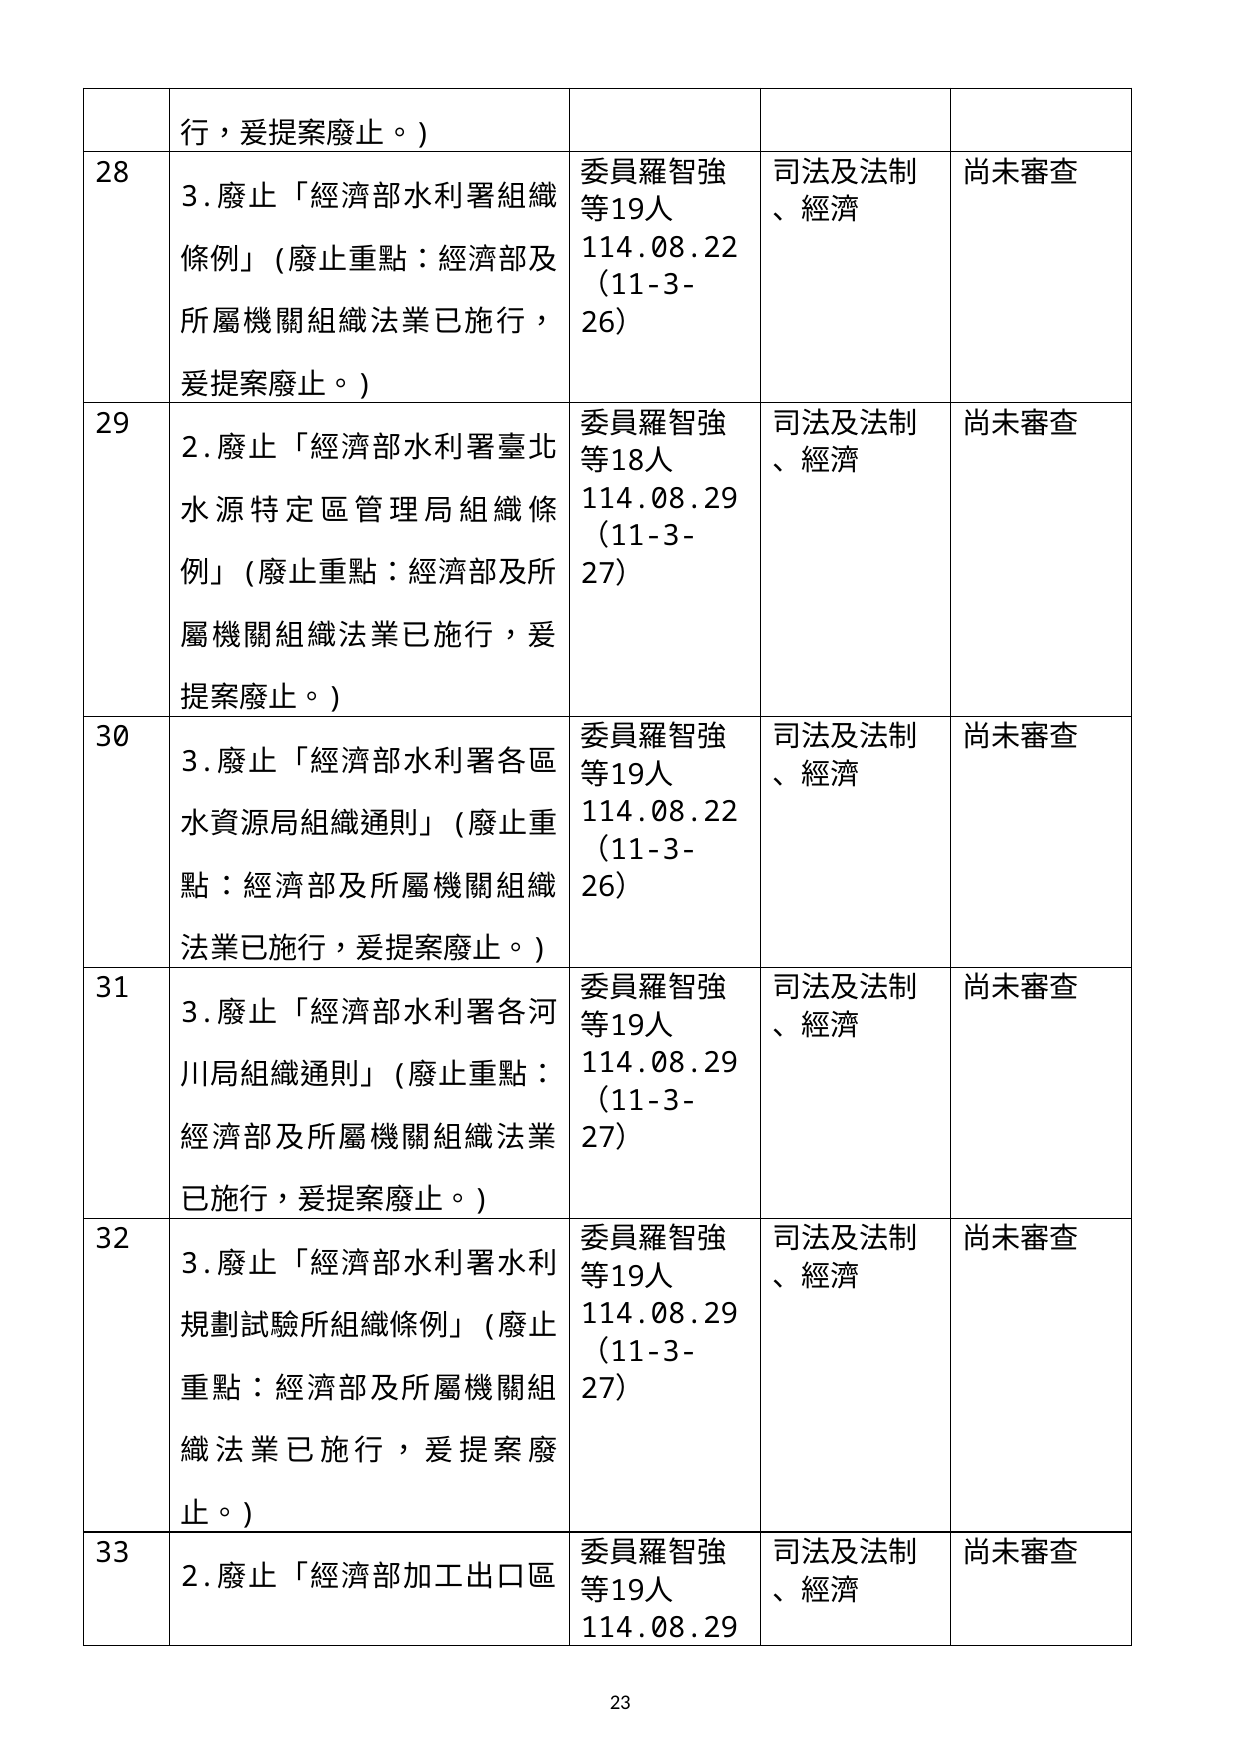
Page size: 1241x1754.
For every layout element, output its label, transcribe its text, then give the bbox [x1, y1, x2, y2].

table_cell [761, 89, 950, 151]
table_cell 司法及法制、經濟 [761, 403, 950, 716]
table_cell 28 [84, 152, 169, 402]
table_cell 尚未審查 [951, 403, 1131, 716]
table_cell [951, 89, 1131, 151]
table_cell 尚未審查 [951, 968, 1131, 1218]
table_cell 尚未審查 [951, 1219, 1131, 1531]
table_cell 司法及法制、經濟 [761, 152, 950, 402]
table_cell 30 [84, 717, 169, 967]
table_cell 委員羅智強 等19人 114.08.29 （11-3-27） [570, 968, 760, 1218]
table_cell 委員羅智強 等19人 114.08.29 [570, 1533, 760, 1645]
table_cell 司法及法制、經濟 [761, 1219, 950, 1531]
table_cell 3.廢止「經濟部水利署組織條例」(廢止重點：經濟部及所屬機關組織法業已施行，爰提案廢止。) [170, 152, 569, 402]
table_cell 3.廢止「經濟部水利署各河川局組織通則」(廢止重點：經濟部及所屬機關組織法業已施行，爰提案廢止。) [170, 968, 569, 1218]
table_cell [570, 89, 760, 151]
table_cell 尚未審查 [951, 1533, 1131, 1645]
table_cell 33 [84, 1533, 169, 1645]
table_cell 29 [84, 403, 169, 716]
table_cell 2.廢止「經濟部水利署臺北水源特定區管理局組織條例」(廢止重點：經濟部及所屬機關組織法業已施行，爰提案廢止。) [170, 403, 569, 716]
table_cell [84, 89, 169, 151]
table_cell 3.廢止「經濟部水利署各區水資源局組織通則」(廢止重點：經濟部及所屬機關組織法業已施行，爰提案廢止。) [170, 717, 569, 967]
table_cell 委員羅智強 等19人 114.08.22 （11-3-26） [570, 152, 760, 402]
table_cell 司法及法制、經濟 [761, 968, 950, 1218]
table_cell 司法及法制、經濟 [761, 717, 950, 967]
table_cell 尚未審查 [951, 152, 1131, 402]
table_cell 31 [84, 968, 169, 1218]
table_cell 行，爰提案廢止。) [170, 89, 569, 151]
table_cell 委員羅智強 等19人 114.08.22 （11-3-26） [570, 717, 760, 967]
table_cell 32 [84, 1219, 169, 1531]
table_cell 3.廢止「經濟部水利署水利規劃試驗所組織條例」(廢止重點：經濟部及所屬機關組織法業已施行，爰提案廢止。) [170, 1219, 569, 1531]
table_cell 2.廢止「經濟部加工出口區 [170, 1533, 569, 1645]
table_cell 委員羅智強 等18人 114.08.29 （11-3-27） [570, 403, 760, 716]
table_cell 司法及法制、經濟 [761, 1533, 950, 1645]
table_cell 委員羅智強 等19人 114.08.29 （11-3-27） [570, 1219, 760, 1531]
table_cell 尚未審查 [951, 717, 1131, 967]
